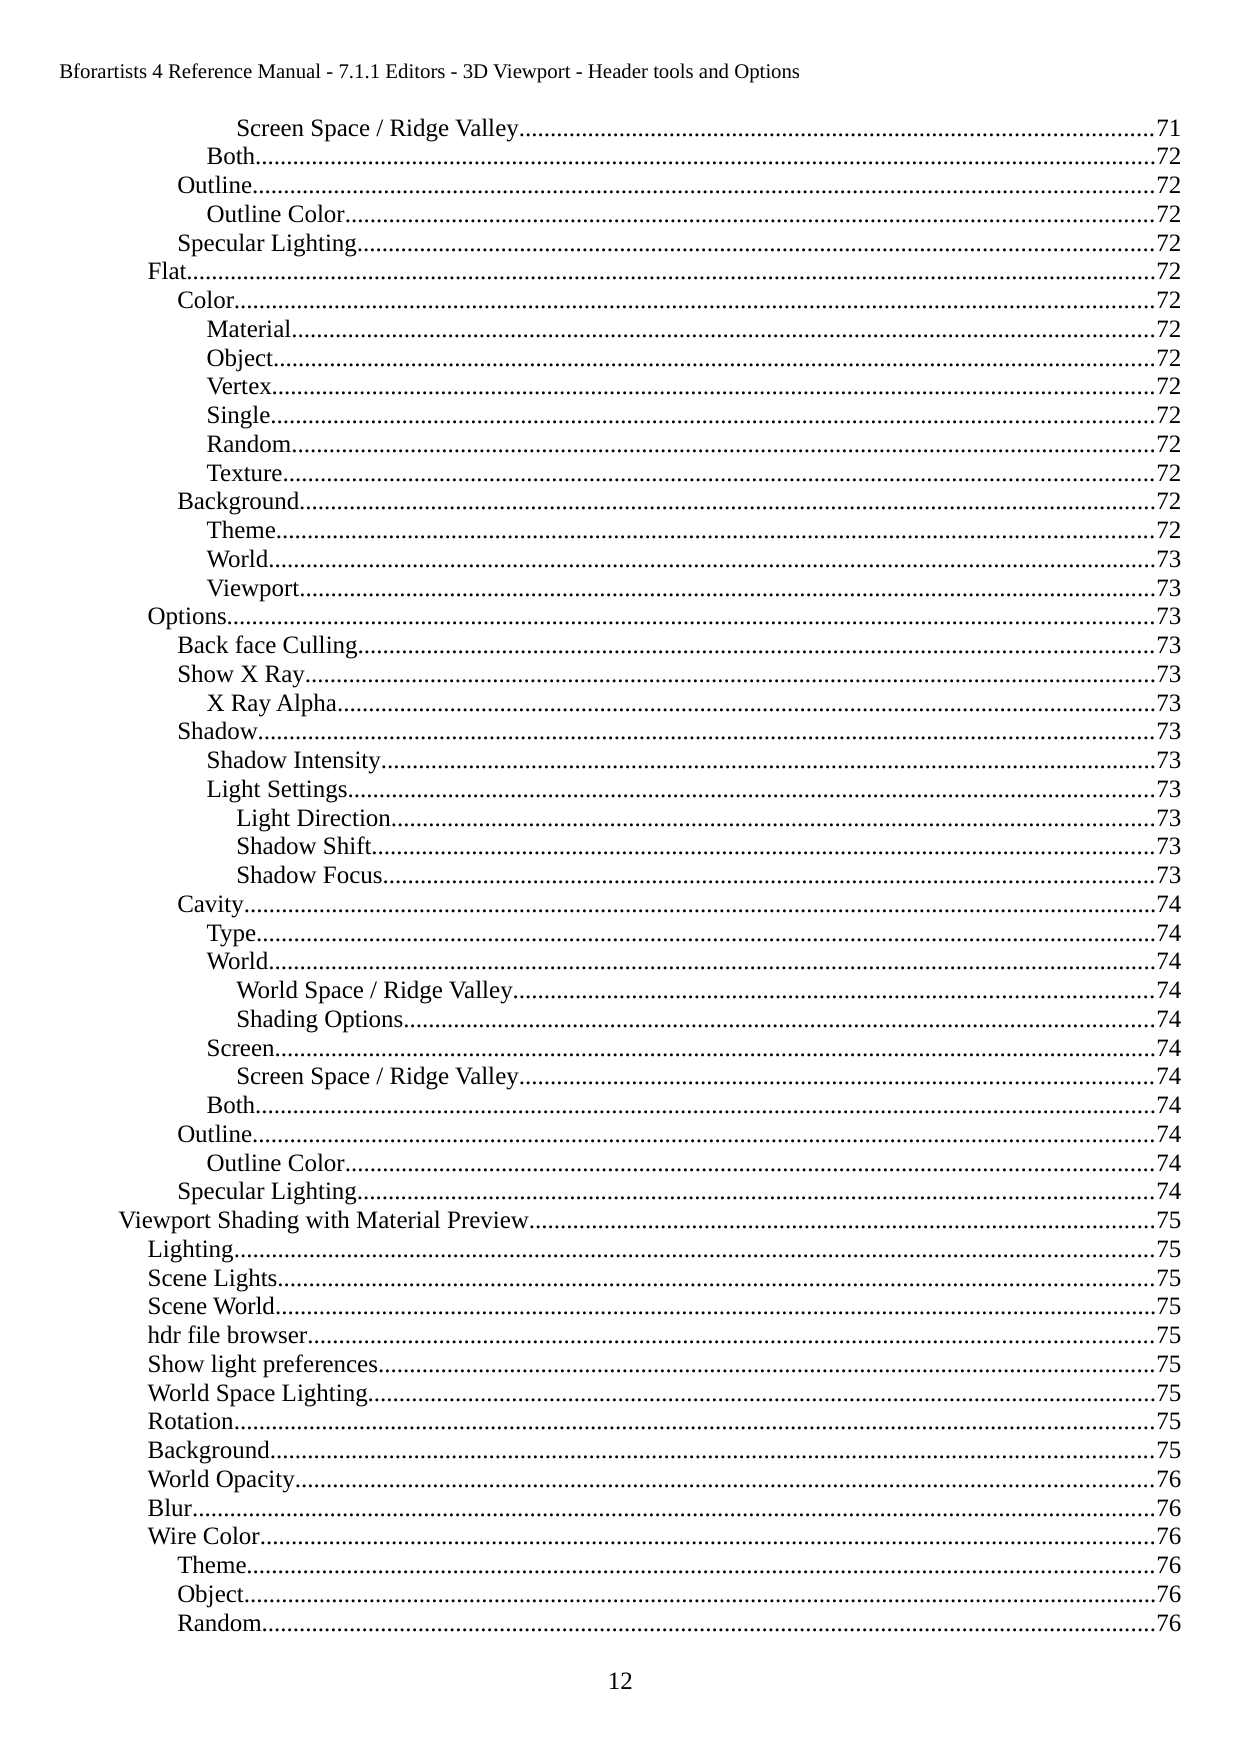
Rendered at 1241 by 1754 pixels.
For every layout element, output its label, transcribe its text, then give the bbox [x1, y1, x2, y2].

text Flat 72 [147, 256, 1181, 285]
text Material 72 [206, 314, 1181, 343]
text Color 72 [177, 285, 1181, 314]
text X Ray Alpha 73 [206, 688, 1181, 716]
text Rotation 75 [147, 1406, 1181, 1435]
text Object 72 [206, 343, 1181, 371]
text Cavity 74 [177, 889, 1181, 918]
text Background 72 [177, 486, 1181, 515]
text Specular Lighting 72 [177, 228, 1181, 256]
text Screen Space / Ridge Valley 74 [236, 1061, 1181, 1090]
text Both 72 [206, 141, 1181, 170]
text Shadow Shift 73 [236, 831, 1181, 860]
text Theme 72 [206, 515, 1181, 544]
text Outline Color 74 [206, 1148, 1181, 1176]
text World Space / Ridge Valley 74 [236, 975, 1181, 1004]
text Scene World 75 [147, 1291, 1181, 1320]
text Scene Lights 75 [147, 1263, 1181, 1291]
text Random 76 [177, 1608, 1181, 1636]
text Specular Lighting 74 [177, 1176, 1181, 1205]
text World Space Lighting 75 [147, 1378, 1181, 1406]
text Theme 76 [177, 1550, 1181, 1579]
text Viewport 73 [206, 573, 1181, 601]
text World 73 [206, 544, 1181, 573]
text Back face Culling 73 [177, 630, 1181, 659]
text Screen Space / Ridge Valley 71 [236, 113, 1181, 141]
text Viewport Shading with Material Preview 75 [118, 1205, 1181, 1234]
text Vertex 72 [206, 371, 1181, 400]
text Random 72 [206, 429, 1181, 458]
text Outline 74 [177, 1119, 1181, 1148]
text World 74 [206, 946, 1181, 975]
text Light Direction 73 [236, 803, 1181, 831]
text Wire Color 76 [147, 1521, 1181, 1550]
text Screen 74 [206, 1033, 1181, 1061]
text Shadow 73 [177, 716, 1181, 745]
text Single 72 [206, 400, 1181, 429]
text Light Settings 73 [206, 774, 1181, 803]
text Shadow Intensity 73 [206, 745, 1181, 774]
text Shadow Focus 73 [236, 860, 1181, 889]
text Options 73 [147, 601, 1181, 630]
text Both 74 [206, 1090, 1181, 1119]
text hdr file browser 75 [147, 1320, 1181, 1349]
text Outline Color 72 [206, 199, 1181, 228]
text Show X Ray 73 [177, 659, 1181, 688]
text Object 76 [177, 1579, 1181, 1608]
text Texture 72 [206, 458, 1181, 486]
text Shading Options 74 [236, 1004, 1181, 1033]
text World Opacity 76 [147, 1464, 1181, 1493]
text Blur 76 [147, 1493, 1181, 1521]
text Show light preferences 75 [147, 1349, 1181, 1378]
text Outline 72 [177, 170, 1181, 199]
text Type 74 [206, 918, 1181, 946]
text Lighting 75 [147, 1234, 1181, 1263]
text Background 75 [147, 1435, 1181, 1464]
